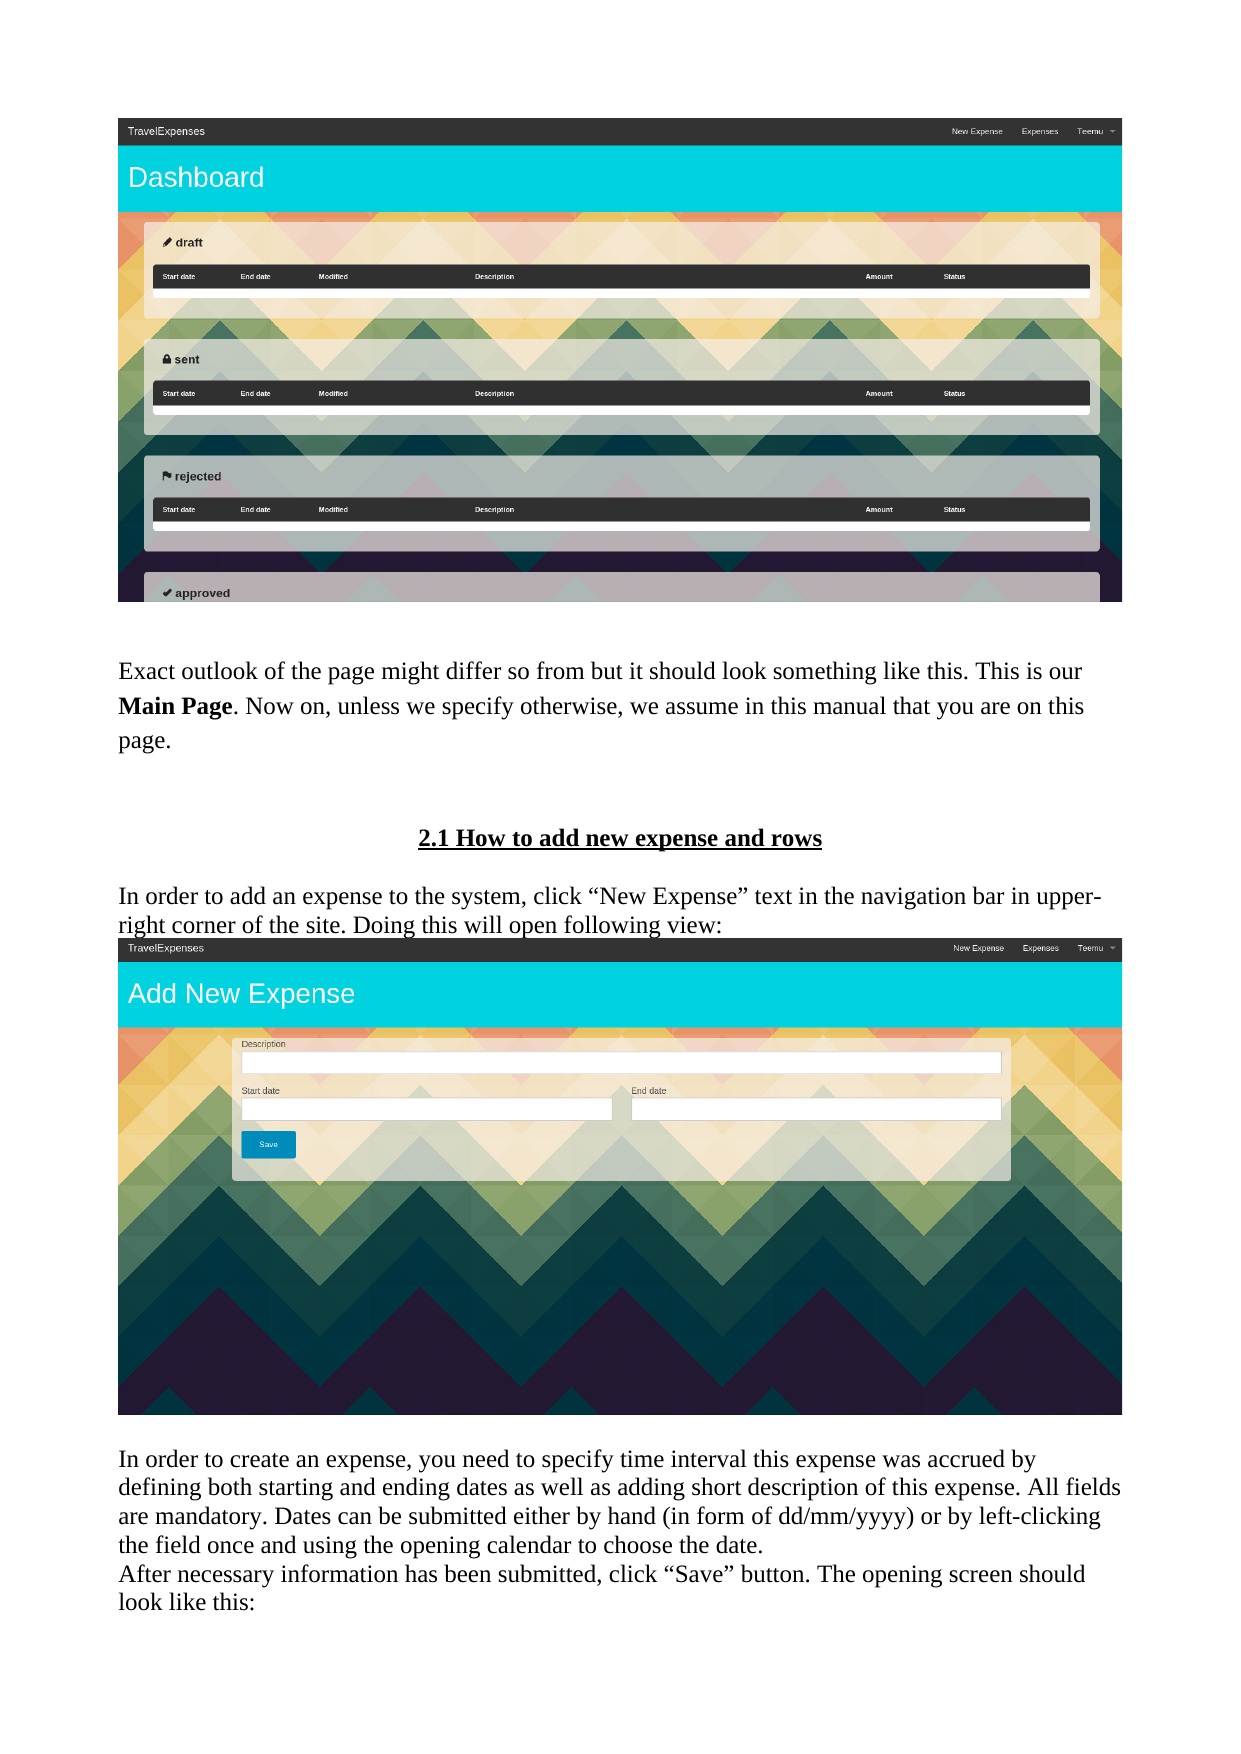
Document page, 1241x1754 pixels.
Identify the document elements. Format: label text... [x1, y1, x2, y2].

text In order to add an expense to the system, click “New Expense” text in the navigation bar in upper-right corner of the site. Doing this will open following view: [118, 881, 1122, 938]
text 2.1 How to add new expense and rows [118, 823, 1122, 852]
picture [118, 938, 1123, 1415]
text In order to create an expense, you need to specify time interval this expense was accrued by defining both starting and ending dates as well as adding short description of this expense. All fields are mandatory. Dates can be submitted either by hand (in form of dd/mm/yyyy) or by left-clicking the field once and using the opening calendar to choose the date. [118, 1444, 1122, 1559]
text Exact outlook of the page might differ so from but it should look something like this. This is our Main Page. Now on, unless we specify otherwise, we assume in this manual that you are on this page. [118, 656, 1122, 754]
text After necessary information has been submitted, click “Save” button. The opening screen should look like this: [118, 1559, 1122, 1616]
picture [118, 118, 1123, 602]
